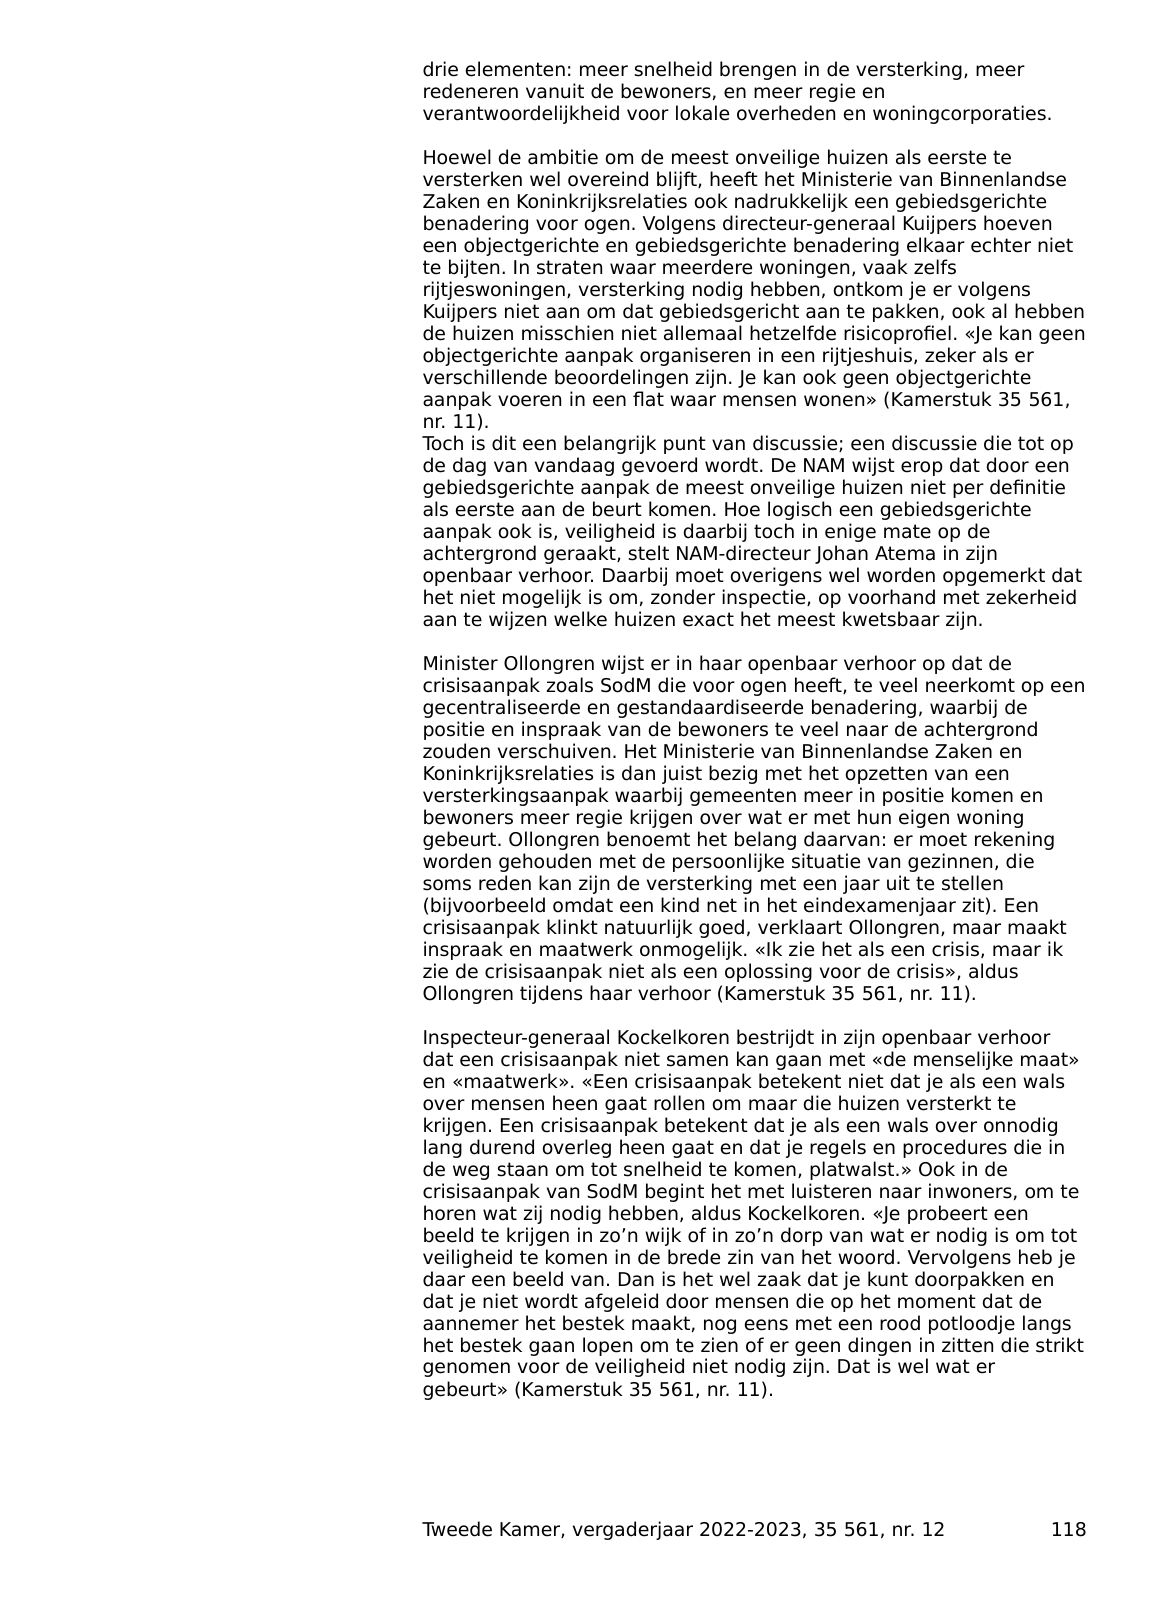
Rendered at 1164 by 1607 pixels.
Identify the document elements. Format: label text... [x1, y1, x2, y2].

text drie elementen: meer snelheid brengen in de versterking, meer redeneren vanuit de bewoners, en meer regie en verantwoordelijkheid voor lokale overheden en woningcorporaties. [422, 59, 1087, 125]
text Minister Ollongren wijst er in haar openbaar verhoor op dat de crisisaanpak zoals SodM die voor ogen heeft, te veel neerkomt op een gecentraliseerde en gestandaardiseerde benadering, waarbij de positie en inspraak van de bewoners te veel naar de achtergrond zouden verschuiven. Het Ministerie van Binnenlandse Zaken en Koninkrijksrelaties is dan juist bezig met het opzetten van een versterkingsaanpak waarbij gemeenten meer in positie komen en bewoners meer regie krijgen over wat er met hun eigen woning gebeurt. Ollongren benoemt het belang daarvan: er moet rekening worden gehouden met de persoonlijke situatie van gezinnen, die soms reden kan zijn de versterking met een jaar uit te stellen (bijvoorbeeld omdat een kind net in het eindexamenjaar zit). Een crisisaanpak klinkt natuurlijk goed, verklaart Ollongren, maar maakt inspraak en maatwerk onmogelijk. «Ik zie het als een crisis, maar ik zie de crisisaanpak niet als een oplossing voor de crisis», aldus Ollongren tijdens haar verhoor (Kamerstuk 35 561, nr. 11). [422, 653, 1087, 1004]
text Hoewel de ambitie om de meest onveilige huizen als eerste te versterken wel overeind blijft, heeft het Ministerie van Binnenlandse Zaken en Koninkrijksrelaties ook nadrukkelijk een gebiedsgerichte benadering voor ogen. Volgens directeur-generaal Kuijpers hoeven een objectgerichte en gebiedsgerichte benadering elkaar echter niet te bijten. In straten waar meerdere woningen, vaak zelfs rijtjeswoningen, versterking nodig hebben, ontkom je er volgens Kuijpers niet aan om dat gebiedsgericht aan te pakken, ook al hebben de huizen misschien niet allemaal hetzelfde risicoprofiel. «Je kan geen objectgerichte aanpak organiseren in een rijtjeshuis, zeker als er verschillende beoordelingen zijn. Je kan ook geen objectgerichte aanpak voeren in een flat waar mensen wonen» (Kamerstuk 35 561, nr. 11). [422, 147, 1087, 433]
text Toch is dit een belangrijk punt van discussie; een discussie die tot op de dag van vandaag gevoerd wordt. De NAM wijst erop dat door een gebiedsgerichte aanpak de meest onveilige huizen niet per definitie als eerste aan de beurt komen. Hoe logisch een gebiedsgerichte aanpak ook is, veiligheid is daarbij toch in enige mate op de achtergrond geraakt, stelt NAM-directeur Johan Atema in zijn openbaar verhoor. Daarbij moet overigens wel worden opgemerkt dat het niet mogelijk is om, zonder inspectie, op voorhand met zekerheid aan te wijzen welke huizen exact het meest kwetsbaar zijn. [422, 433, 1087, 631]
text Inspecteur-generaal Kockelkoren bestrijdt in zijn openbaar verhoor dat een crisisaanpak niet samen kan gaan met «de menselijke maat» en «maatwerk». «Een crisisaanpak betekent niet dat je als een wals over mensen heen gaat rollen om maar die huizen versterkt te krijgen. Een crisisaanpak betekent dat je als een wals over onnodig lang durend overleg heen gaat en dat je regels en procedures die in de weg staan om tot snelheid te komen, platwalst.» Ook in de crisisaanpak van SodM begint het met luisteren naar inwoners, om te horen wat zij nodig hebben, aldus Kockelkoren. «Je probeert een beeld te krijgen in zo’n wijk of in zo’n dorp van wat er nodig is om tot veiligheid te komen in de brede zin van het woord. Vervolgens heb je daar een beeld van. Dan is het wel zaak dat je kunt doorpakken en dat je niet wordt afgeleid door mensen die op het moment dat de aannemer het bestek maakt, nog eens met een rood potloodje langs het bestek gaan lopen om te zien of er geen dingen in zitten die strikt genomen voor de veiligheid niet nodig zijn. Dat is wel wat er gebeurt» (Kamerstuk 35 561, nr. 11). [422, 1027, 1087, 1400]
